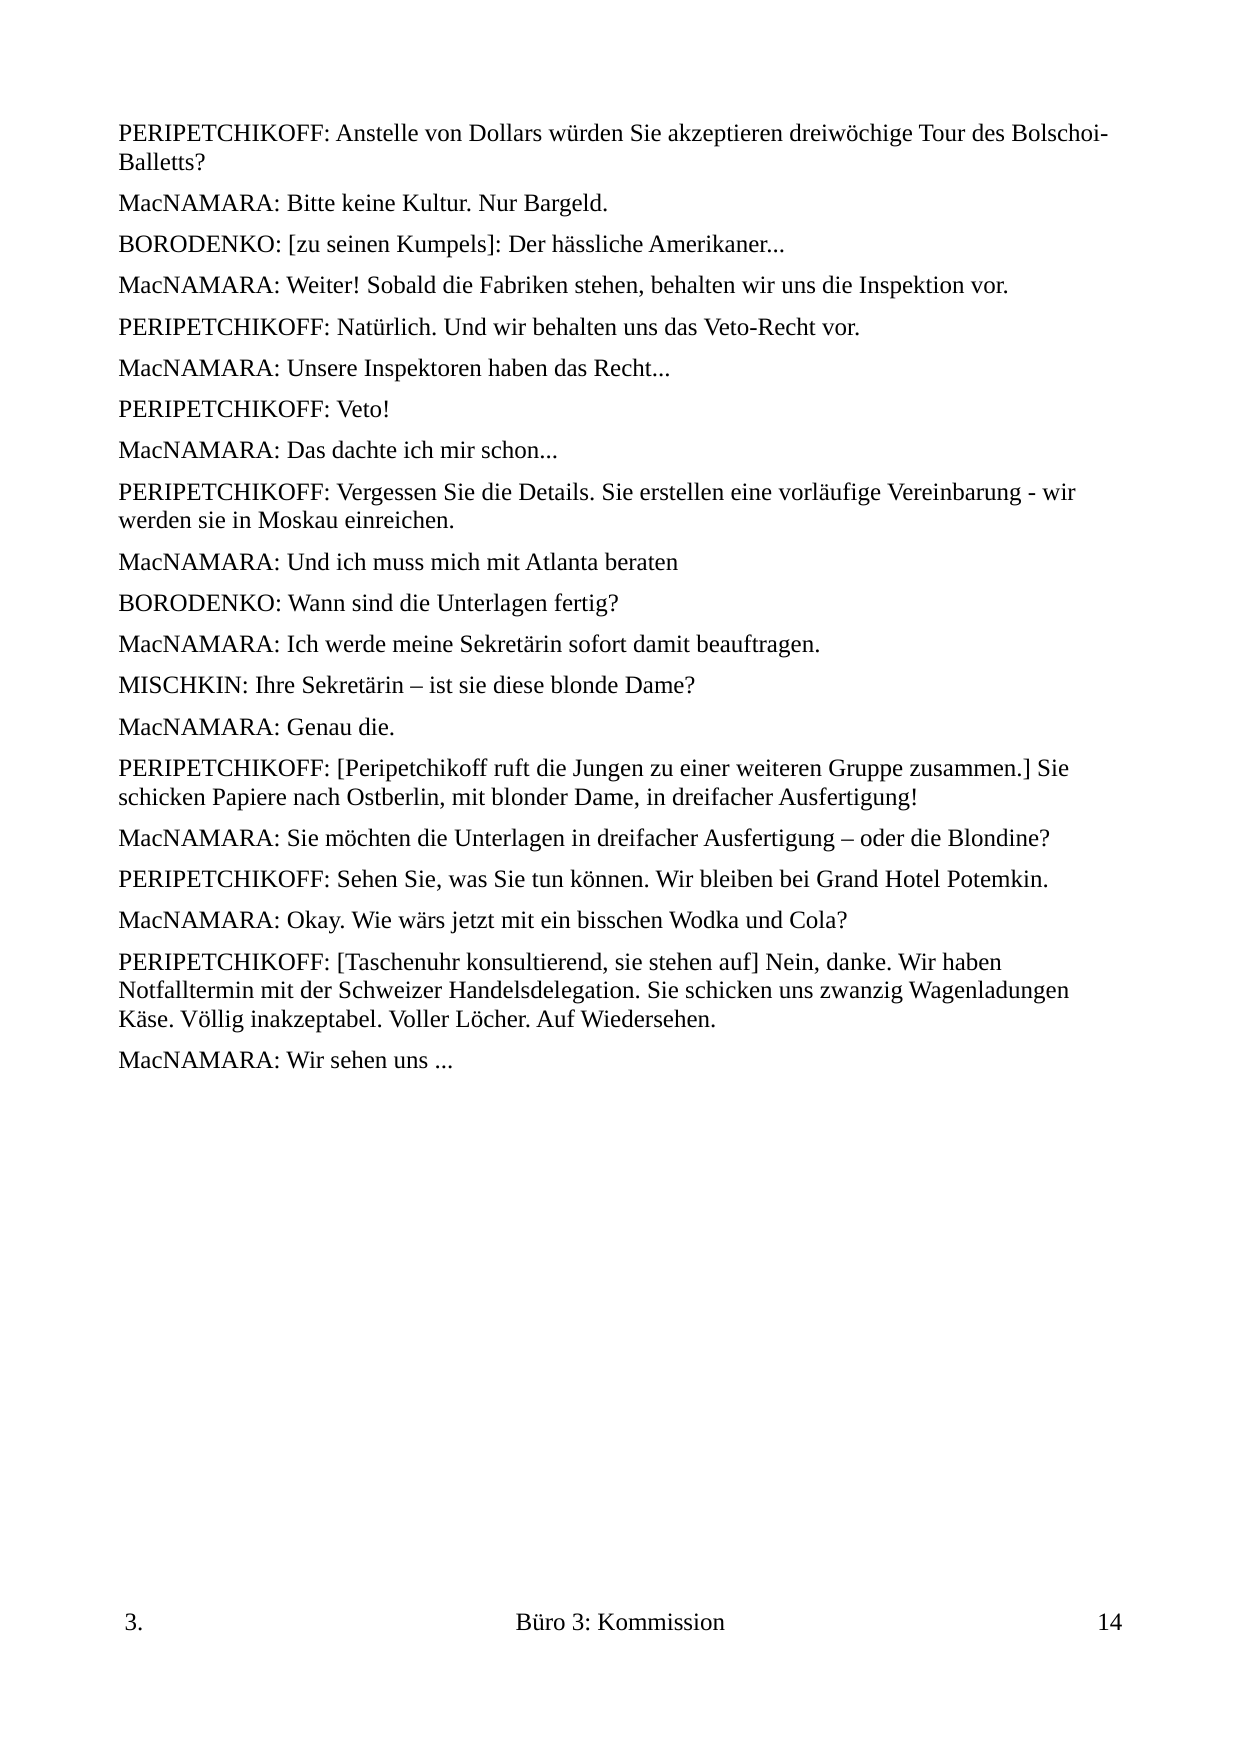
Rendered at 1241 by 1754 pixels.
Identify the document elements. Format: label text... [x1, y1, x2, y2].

text PERIPETCHIKOFF: Sehen Sie, was Sie tun können. Wir bleiben bei Grand Hotel Potemkin. [118, 864, 1122, 893]
text PERIPETCHIKOFF: Veto! [118, 394, 1122, 423]
text PERIPETCHIKOFF: Vergessen Sie die Details. Sie erstellen eine vorläufige Vereinbarung - wir werden sie in Moskau einreichen. [118, 477, 1122, 534]
text MacNAMARA: Weiter! Sobald die Fabriken stehen, behalten wir uns die Inspektion vor. [118, 271, 1122, 299]
text MISCHKIN: Ihre Sekretärin – ist sie diese blonde Dame? [118, 671, 1122, 699]
text MacNAMARA: Unsere Inspektoren haben das Recht... [118, 353, 1122, 382]
text PERIPETCHIKOFF: Anstelle von Dollars würden Sie akzeptieren dreiwöchige Tour des Bolschoi-Balletts? [118, 118, 1122, 176]
text MacNAMARA: Ich werde meine Sekretärin sofort damit beauftragen. [118, 629, 1122, 658]
text PERIPETCHIKOFF: Natürlich. Und wir behalten uns das Veto-Recht vor. [118, 312, 1122, 341]
text MacNAMARA: Genau die. [118, 712, 1122, 741]
text MacNAMARA: Und ich muss mich mit Atlanta beraten [118, 547, 1122, 576]
text MacNAMARA: Okay. Wie wärs jetzt mit ein bisschen Wodka und Cola? [118, 906, 1122, 934]
text BORODENKO: Wann sind die Unterlagen fertig? [118, 588, 1122, 617]
text MacNAMARA: Das dachte ich mir schon... [118, 436, 1122, 464]
text PERIPETCHIKOFF: [Peripetchikoff ruft die Jungen zu einer weiteren Gruppe zusammen.] Sie schicken Papiere nach Ostberlin, mit blonder Dame, in dreifacher Ausfertigung! [118, 753, 1122, 811]
text BORODENKO: [zu seinen Kumpels]: Der hässliche Amerikaner... [118, 229, 1122, 258]
text MacNAMARA: Bitte keine Kultur. Nur Bargeld. [118, 188, 1122, 217]
text MacNAMARA: Sie möchten die Unterlagen in dreifacher Ausfertigung – oder die Blondine? [118, 823, 1122, 852]
text PERIPETCHIKOFF: [Taschenuhr konsultierend, sie stehen auf] Nein, danke. Wir haben Notfalltermin mit der Schweizer Handelsdelegation. Sie schicken uns zwanzig Wagenladungen Käse. Völlig inakzeptabel. Voller Löcher. Auf Wiedersehen. [118, 947, 1122, 1033]
text MacNAMARA: Wir sehen uns ... [118, 1046, 1122, 1074]
